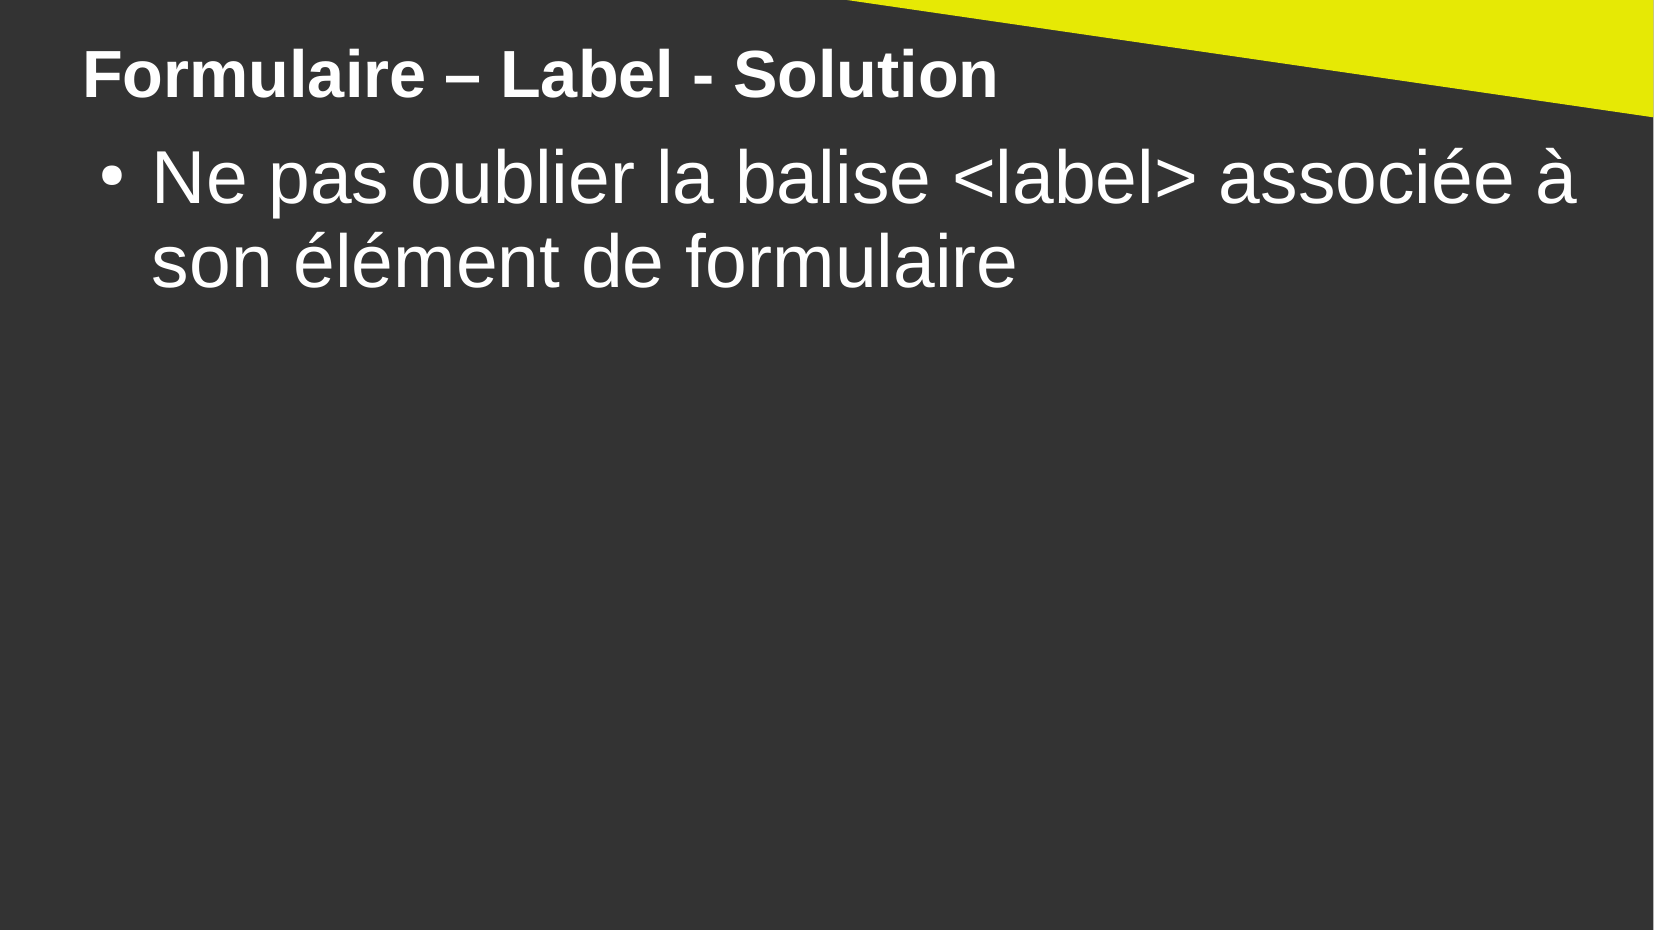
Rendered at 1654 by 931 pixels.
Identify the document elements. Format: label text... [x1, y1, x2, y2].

text_box [846, 0, 1654, 118]
title Formulaire – Label - Solution [82, 37, 1571, 114]
list Ne pas oublier la balise <label> associée à son élément de formulaire [80, 135, 1620, 709]
